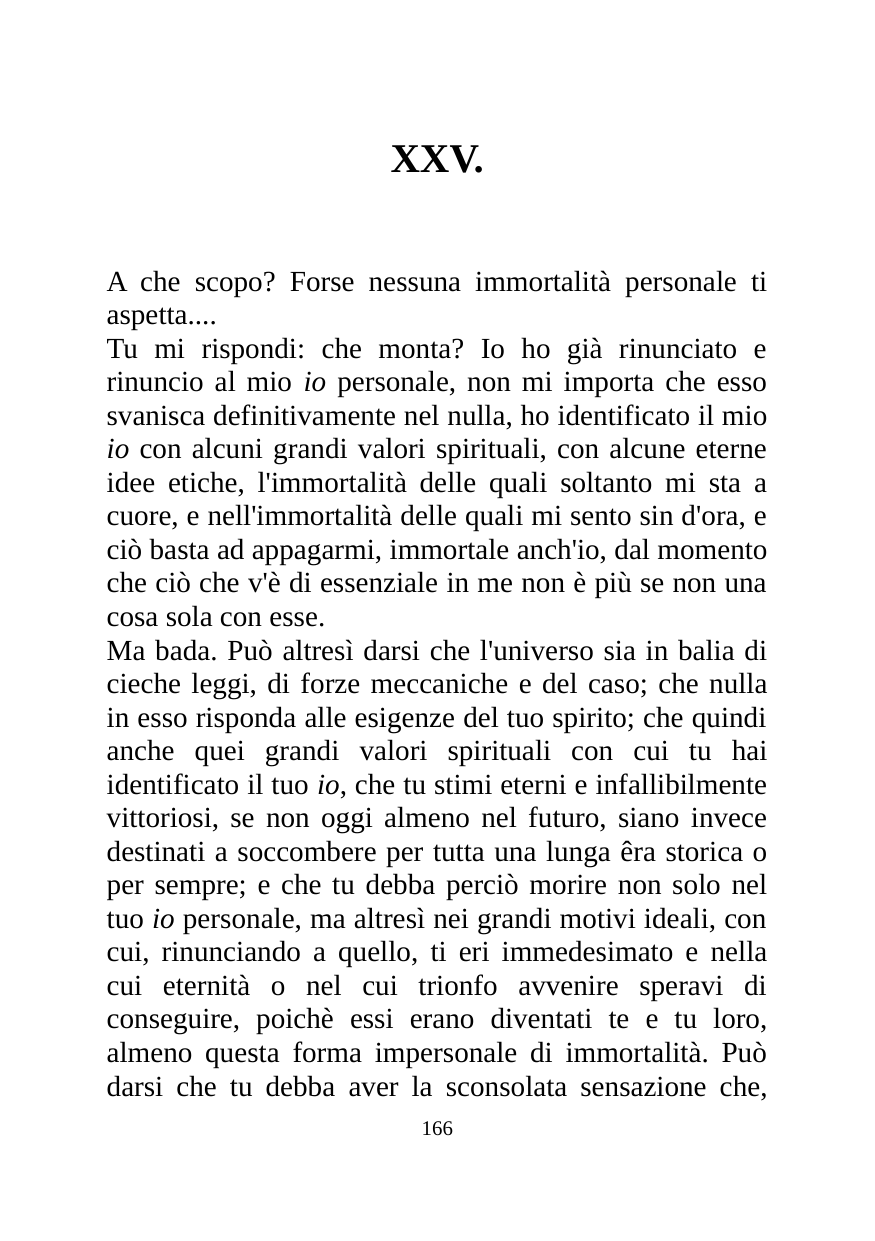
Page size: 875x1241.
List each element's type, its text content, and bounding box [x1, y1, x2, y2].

text Ma bada. Può altresì darsi che l'universo sia in balia di cieche leggi, di forze meccaniche e del caso; che nulla in esso risponda alle esigenze del tuo spirito; che quindi anche quei grandi valori spirituali con cui tu hai identificato il tuo io, che tu stimi eterni e infallibilmente vittoriosi, se non oggi almeno nel futuro, siano invece destinati a soccombere per tutta una lunga êra storica o per sempre; e che tu debba perciò morire non solo nel tuo io personale, ma altresì nei grandi motivi ideali, con cui, rinunciando a quello, ti eri immedesimato e nella cui eternità o nel cui trionfo avvenire speravi di conseguire, poichè essi erano diventati te e tu loro, almeno questa forma impersonale di immortalità. Può darsi che tu debba aver la sconsolata sensazione che, [106, 633, 768, 1102]
text Tu mi rispondi: che monta? Io ho già rinunciato e rinuncio al mio io personale, non mi importa che esso svanisca definitivamente nel nulla, ho identificato il mio io con alcuni grandi valori spirituali, con alcune eterne idee etiche, l'immortalità delle quali soltanto mi sta a cuore, e nell'immortalità delle quali mi sento sin d'ora, e ciò basta ad appagarmi, immortale anch'io, dal momento che ciò che v'è di essenziale in me non è più se non una cosa sola con esse. [106, 331, 768, 633]
subtitle XXV. [106, 134, 768, 181]
text A che scopo? Forse nessuna immortalità personale ti aspetta.... [106, 264, 768, 331]
